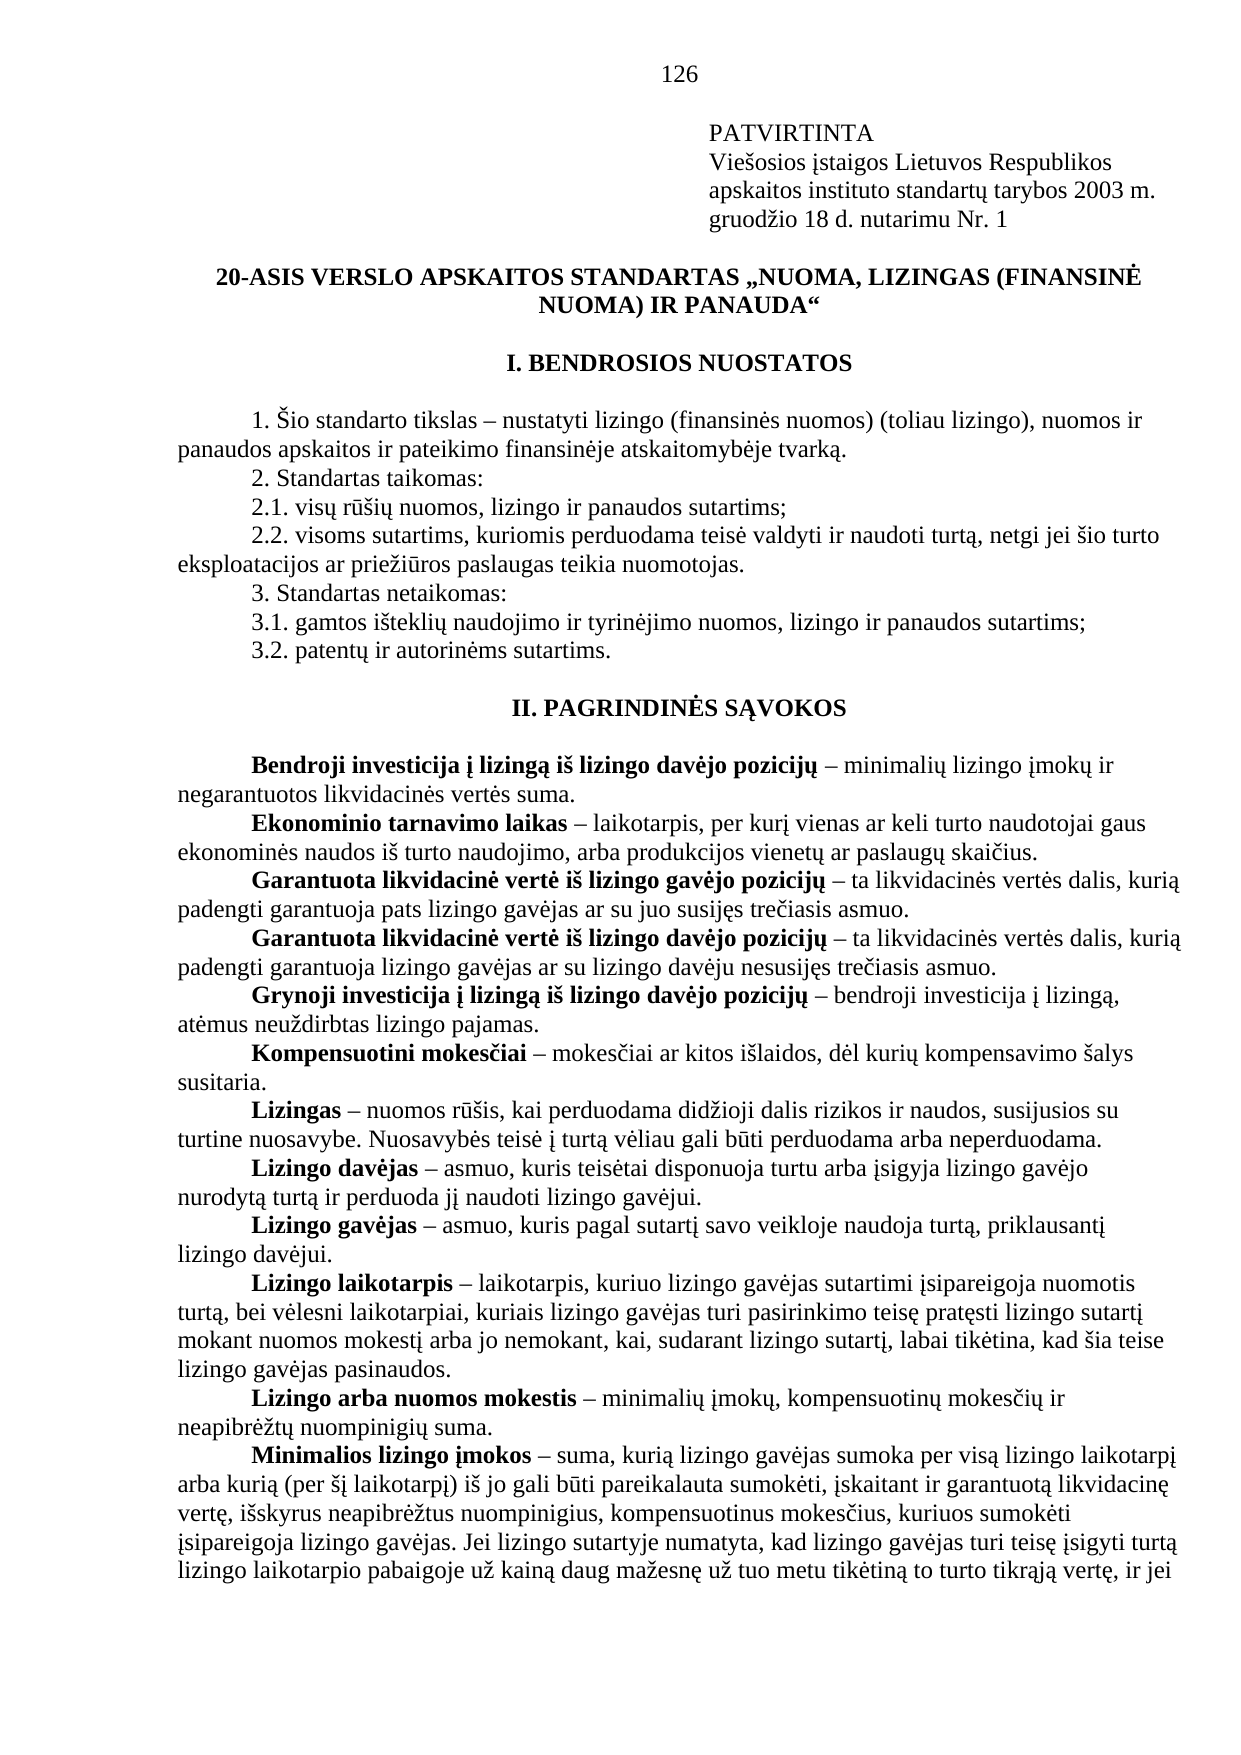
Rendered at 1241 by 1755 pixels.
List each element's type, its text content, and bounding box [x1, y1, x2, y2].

text 2.1. visų rūšių nuomos, lizingo ir panaudos sutartims; [177, 492, 1181, 521]
text Garantuota likvidacinė vertė iš lizingo davėjo pozicijų – ta likvidacinės vertės dalis, kurią padengti garantuoja lizingo gavėjas ar su lizingo davėju nesusijęs trečiasis asmuo. [177, 923, 1181, 981]
text Garantuota likvidacinė vertė iš lizingo gavėjo pozicijų – ta likvidacinės vertės dalis, kurią padengti garantuoja pats lizingo gavėjas ar su juo susijęs trečiasis asmuo. [177, 866, 1181, 923]
text Lizingo laikotarpis – laikotarpis, kuriuo lizingo gavėjas sutartimi įsipareigoja nuomotis turtą, bei vėlesni laikotarpiai, kuriais lizingo gavėjas turi pasirinkimo teisę pratęsti lizingo sutartį mokant nuomos mokestį arba jo nemokant, kai, sudarant lizingo sutartį, labai tikėtina, kad šia teise lizingo gavėjas pasinaudos. [177, 1268, 1181, 1383]
text Viešosios įstaigos Lietuvos Respublikos [177, 147, 1181, 176]
text 2. Standartas taikomas: [177, 463, 1181, 492]
text gruodžio 18 d. nutarimu Nr. 1 [177, 204, 1181, 233]
text Kompensuotini mokesčiai – mokesčiai ar kitos išlaidos, dėl kurių kompensavimo šalys susitaria. [177, 1038, 1181, 1096]
text Lizingas – nuomos rūšis, kai perduodama didžioji dalis rizikos ir naudos, susijusios su turtine nuosavybe. Nuosavybės teisė į turtą vėliau gali būti perduodama arba neperduodama. [177, 1096, 1181, 1153]
text Minimalios lizingo įmokos – suma, kurią lizingo gavėjas sumoka per visą lizingo laikotarpį arba kurią (per šį laikotarpį) iš jo gali būti pareikalauta sumokėti, įskaitant ir garantuotą likvidacinę vertę, išskyrus neapibrėžtus nuompinigius, kompensuotinus mokesčius, kuriuos sumokėti įsipareigoja lizingo gavėjas. Jei lizingo sutartyje numatyta, kad lizingo gavėjas turi teisę įsigyti turtą lizingo laikotarpio pabaigoje už kainą daug mažesnę už tuo metu tikėtiną to turto tikrąją vertę, ir jei [177, 1441, 1181, 1584]
text Ekonominio tarnavimo laikas – laikotarpis, per kurį vienas ar keli turto naudotojai gaus ekonominės naudos iš turto naudojimo, arba produkcijos vienetų ar paslaugų skaičius. [177, 808, 1181, 866]
text I. BENDROSIOS NUOSTATOS [177, 348, 1181, 377]
text Bendroji investicija į lizingą iš lizingo davėjo pozicijų – minimalių lizingo įmokų ir negarantuotos likvidacinės vertės suma. [177, 751, 1181, 808]
text 2.2. visoms sutartims, kuriomis perduodama teisė valdyti ir naudoti turtą, netgi jei šio turto eksploatacijos ar priežiūros paslaugas teikia nuomotojas. [177, 521, 1181, 578]
text II. PAGRINDINĖS SĄVOKOS [177, 693, 1181, 722]
text Lizingo arba nuomos mokestis – minimalių įmokų, kompensuotinų mokesčių ir neapibrėžtų nuompinigių suma. [177, 1383, 1181, 1441]
text 3.1. gamtos išteklių naudojimo ir tyrinėjimo nuomos, lizingo ir panaudos sutartims; [177, 607, 1181, 636]
text 3.2. patentų ir autorinėms sutartims. [177, 636, 1181, 664]
text Grynoji investicija į lizingą iš lizingo davėjo pozicijų – bendroji investicija į lizingą, atėmus neuždirbtas lizingo pajamas. [177, 981, 1181, 1038]
text 1. Šio standarto tikslas – nustatyti lizingo (finansinės nuomos) (toliau lizingo), nuomos ir panaudos apskaitos ir pateikimo finansinėje atskaitomybėje tvarką. [177, 406, 1181, 463]
text 20-ASIS VERSLO APSKAITOS STANDARTAS „NUOMA, LIZINGAS (FINANSINĖ NUOMA) IR PANAUDA“ [177, 262, 1181, 319]
text apskaitos instituto standartų tarybos 2003 m. [177, 176, 1181, 204]
text Lizingo davėjas – asmuo, kuris teisėtai disponuoja turtu arba įsigyja lizingo gavėjo nurodytą turtą ir perduoda jį naudoti lizingo gavėjui. [177, 1153, 1181, 1211]
text PATVIRTINTA [709, 118, 1181, 147]
text 3. Standartas netaikomas: [177, 578, 1181, 607]
text Lizingo gavėjas – asmuo, kuris pagal sutartį savo veikloje naudoja turtą, priklausantį lizingo davėjui. [177, 1211, 1181, 1268]
